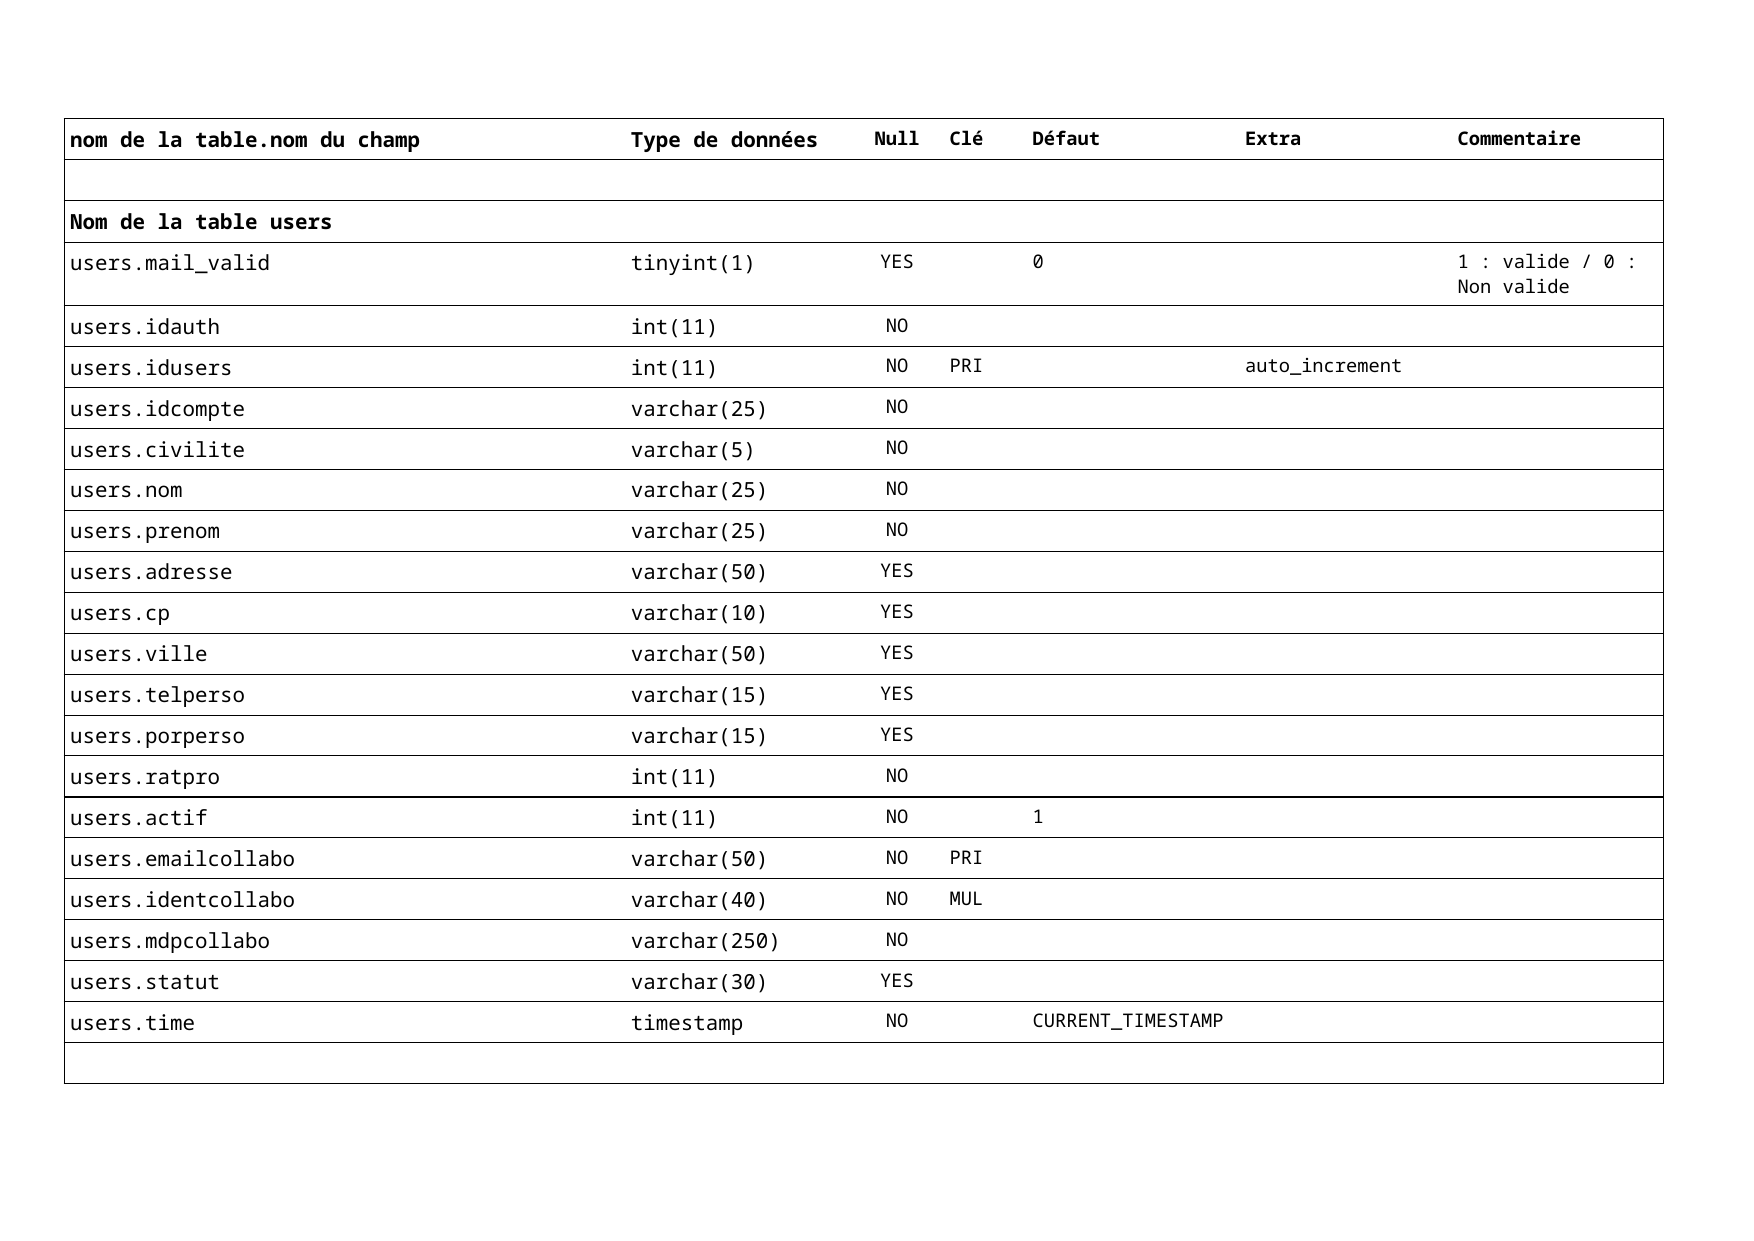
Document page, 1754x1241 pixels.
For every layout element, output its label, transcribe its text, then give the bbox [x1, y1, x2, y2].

table_cell [1239, 470, 1451, 510]
table_cell [1239, 838, 1451, 878]
table_cell Nom de la table users [65, 201, 625, 242]
table_cell [1239, 1043, 1451, 1083]
table_cell 0 [1026, 243, 1239, 305]
table_cell users.cp [65, 593, 625, 633]
table_cell int(11) [625, 306, 850, 346]
table_cell [1239, 201, 1451, 242]
table_cell [1026, 716, 1239, 755]
table_cell varchar(30) [625, 961, 850, 1001]
table_cell [944, 160, 1026, 200]
table_cell users.mdpcollabo [65, 920, 625, 960]
table_cell [1026, 634, 1239, 673]
table_cell [1451, 347, 1663, 387]
table_cell [1239, 756, 1451, 796]
table_cell [944, 470, 1026, 510]
table_cell users.emailcollabo [65, 838, 625, 878]
table_cell NO [850, 306, 944, 346]
table_cell NO [850, 429, 944, 469]
table_cell [944, 756, 1026, 796]
table_cell NO [850, 1002, 944, 1042]
table_cell [1239, 634, 1451, 673]
table_cell [1026, 388, 1239, 428]
table_cell [944, 675, 1026, 714]
table_cell [1451, 306, 1663, 346]
table_cell [1239, 798, 1451, 837]
table_cell PRI [944, 347, 1026, 387]
table_cell users.porperso [65, 716, 625, 755]
table_cell [1239, 306, 1451, 346]
table_cell MUL [944, 879, 1026, 919]
table_cell varchar(250) [625, 920, 850, 960]
table_cell users.time [65, 1002, 625, 1042]
table_cell [944, 1002, 1026, 1042]
table_cell users.adresse [65, 552, 625, 592]
table_cell varchar(15) [625, 675, 850, 714]
table_cell [1451, 756, 1663, 796]
table_cell [1451, 920, 1663, 960]
table_cell [1026, 552, 1239, 592]
table_cell [944, 1043, 1026, 1083]
table_header Type de données [625, 119, 850, 159]
table_cell [944, 920, 1026, 960]
table_cell [1239, 388, 1451, 428]
table_cell varchar(10) [625, 593, 850, 633]
table_cell [944, 511, 1026, 551]
table_cell users.idauth [65, 306, 625, 346]
table_header Extra [1239, 119, 1451, 159]
table_cell [944, 388, 1026, 428]
table_cell int(11) [625, 798, 850, 837]
table_cell NO [850, 470, 944, 510]
table_cell [944, 716, 1026, 755]
table_cell tinyint(1) [625, 243, 850, 305]
table_cell 1 [1026, 798, 1239, 837]
table_cell [1451, 429, 1663, 469]
table_cell YES [850, 593, 944, 633]
table_cell users.identcollabo [65, 879, 625, 919]
table_cell [1451, 879, 1663, 919]
table_cell [1239, 1002, 1451, 1042]
table_cell [944, 429, 1026, 469]
table_cell [1239, 552, 1451, 592]
table_cell [1026, 593, 1239, 633]
table_cell [1026, 306, 1239, 346]
table_cell [1026, 511, 1239, 551]
table_header Défaut [1026, 119, 1239, 159]
table_cell users.actif [65, 798, 625, 837]
table_cell varchar(25) [625, 511, 850, 551]
table_cell [1451, 675, 1663, 714]
table_cell users.idcompte [65, 388, 625, 428]
table_cell [1451, 388, 1663, 428]
table_cell [1239, 961, 1451, 1001]
table_cell [1239, 511, 1451, 551]
table_cell timestamp [625, 1002, 850, 1042]
table_cell NO [850, 756, 944, 796]
table_cell [1451, 470, 1663, 510]
table_cell YES [850, 634, 944, 673]
table_cell [1451, 201, 1663, 242]
table_cell [1026, 347, 1239, 387]
table_cell [850, 160, 944, 200]
table_cell varchar(50) [625, 552, 850, 592]
table_cell [1239, 160, 1451, 200]
table_cell [1451, 593, 1663, 633]
table_cell [944, 961, 1026, 1001]
table_cell [65, 160, 625, 200]
table_cell [1026, 429, 1239, 469]
table_cell [1239, 920, 1451, 960]
table_header Clé [944, 119, 1026, 159]
table_cell [1451, 552, 1663, 592]
table_cell users.nom [65, 470, 625, 510]
table_header Null [850, 119, 944, 159]
table_cell users.prenom [65, 511, 625, 551]
table_cell [1239, 675, 1451, 714]
table_cell [625, 160, 850, 200]
table_cell varchar(5) [625, 429, 850, 469]
table_cell [625, 1043, 850, 1083]
table_cell [1451, 798, 1663, 837]
table_cell varchar(50) [625, 634, 850, 673]
table_cell PRI [944, 838, 1026, 878]
table_cell [65, 1043, 625, 1083]
table_cell users.idusers [65, 347, 625, 387]
table_cell NO [850, 347, 944, 387]
table_cell [944, 201, 1026, 242]
table_cell [1451, 160, 1663, 200]
table_cell [1451, 511, 1663, 551]
table_cell [850, 201, 944, 242]
table_cell [1451, 634, 1663, 673]
table_cell YES [850, 243, 944, 305]
table_cell [1026, 961, 1239, 1001]
table_cell [850, 1043, 944, 1083]
table_cell varchar(15) [625, 716, 850, 755]
table_cell users.ville [65, 634, 625, 673]
table_cell [1239, 593, 1451, 633]
table_cell [1451, 716, 1663, 755]
table_cell [1026, 879, 1239, 919]
table_cell [1026, 470, 1239, 510]
table_cell int(11) [625, 347, 850, 387]
table_cell 1 : valide / 0 : Non valide [1451, 243, 1663, 305]
table_cell users.mail_valid [65, 243, 625, 305]
table_cell [1239, 716, 1451, 755]
table_cell NO [850, 879, 944, 919]
table_cell [1026, 920, 1239, 960]
table_cell [1239, 879, 1451, 919]
table_header Commentaire [1451, 119, 1663, 159]
table_cell [944, 306, 1026, 346]
table_cell [944, 634, 1026, 673]
table_cell varchar(50) [625, 838, 850, 878]
table_cell [1026, 1043, 1239, 1083]
table_cell int(11) [625, 756, 850, 796]
table_cell [1451, 1002, 1663, 1042]
table_cell [1026, 675, 1239, 714]
table_cell CURRENT_TIMESTAMP [1026, 1002, 1239, 1042]
table_cell NO [850, 838, 944, 878]
table_cell [625, 201, 850, 242]
table_cell users.statut [65, 961, 625, 1001]
table_cell NO [850, 511, 944, 551]
table_cell NO [850, 920, 944, 960]
table_cell varchar(25) [625, 470, 850, 510]
table_cell [944, 593, 1026, 633]
table_cell [944, 243, 1026, 305]
table_cell users.telperso [65, 675, 625, 714]
table_cell [1451, 961, 1663, 1001]
table_cell [1451, 838, 1663, 878]
table_cell users.civilite [65, 429, 625, 469]
table_cell YES [850, 716, 944, 755]
table_cell NO [850, 798, 944, 837]
table_cell [1239, 429, 1451, 469]
table_cell YES [850, 675, 944, 714]
table_cell auto_increment [1239, 347, 1451, 387]
table_header nom de la table.nom du champ [65, 119, 625, 159]
table_cell YES [850, 961, 944, 1001]
table_cell YES [850, 552, 944, 592]
table_cell users.ratpro [65, 756, 625, 796]
table_cell varchar(40) [625, 879, 850, 919]
table_cell varchar(25) [625, 388, 850, 428]
table_cell [944, 552, 1026, 592]
table_cell [1026, 160, 1239, 200]
table_cell [1026, 838, 1239, 878]
table_cell [944, 798, 1026, 837]
table_cell [1239, 243, 1451, 305]
table_cell NO [850, 388, 944, 428]
table_cell [1026, 201, 1239, 242]
table_cell [1026, 756, 1239, 796]
table_cell [1451, 1043, 1663, 1083]
